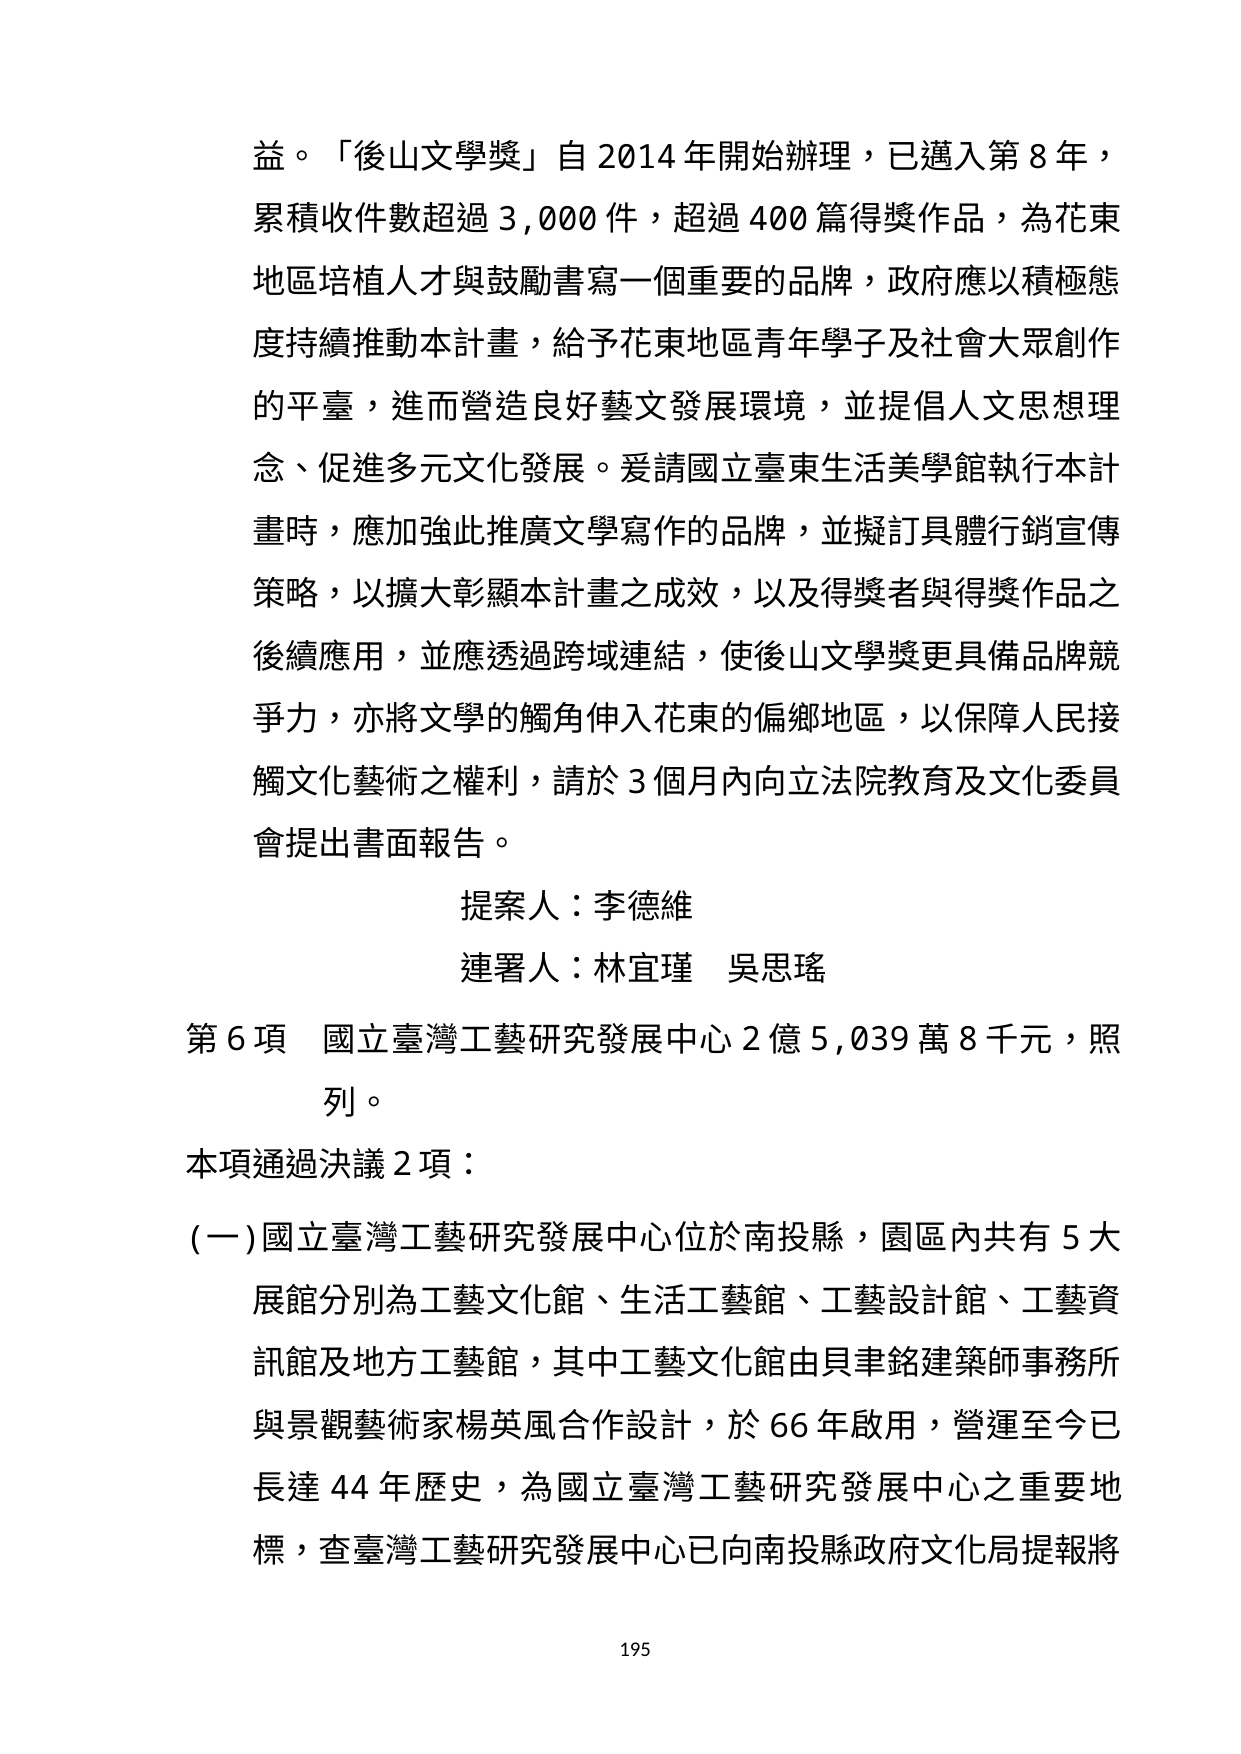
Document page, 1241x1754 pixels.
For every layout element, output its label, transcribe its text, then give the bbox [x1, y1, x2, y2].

text 第6項 國立臺灣工藝研究發展中心2億5,039萬8千元，照列。 [185, 1006, 1122, 1131]
text 本項通過決議2項： [185, 1131, 1122, 1193]
text 連署人：林宜瑾 吳思瑤 [460, 925, 1122, 987]
text 提案人：李德維 [460, 862, 1122, 925]
text (一)國立臺灣工藝研究發展中心位於南投縣，園區內共有5大展館分別為工藝文化館、生活工藝館、工藝設計館、工藝資訊館及地方工藝館，其中工藝文化館由貝聿銘建築師事務所與景觀藝術家楊英風合作設計，於66年啟用，營運至今已長達44年歷史，為國立臺灣工藝研究發展中心之重要地標，查臺灣工藝研究發展中心已向南投縣政府文化局提報將 [185, 1193, 1122, 1568]
text 益。「後山文學獎」自2014年開始辦理，已邁入第8年，累積收件數超過3,000件，超過400篇得獎作品，為花東地區培植人才與鼓勵書寫一個重要的品牌，政府應以積極態度持續推動本計畫，給予花東地區青年學子及社會大眾創作的平臺，進而營造良好藝文發展環境，並提倡人文思想理念、促進多元文化發展。爰請國立臺東生活美學館執行本計畫時，應加強此推廣文學寫作的品牌，並擬訂具體行銷宣傳策略，以擴大彰顯本計畫之成效，以及得獎者與得獎作品之後續應用，並應透過跨域連結，使後山文學獎更具備品牌競爭力，亦將文學的觸角伸入花東的偏鄉地區，以保障人民接觸文化藝術之權利，請於3個月內向立法院教育及文化委員會提出書面報告。 [185, 112, 1122, 862]
